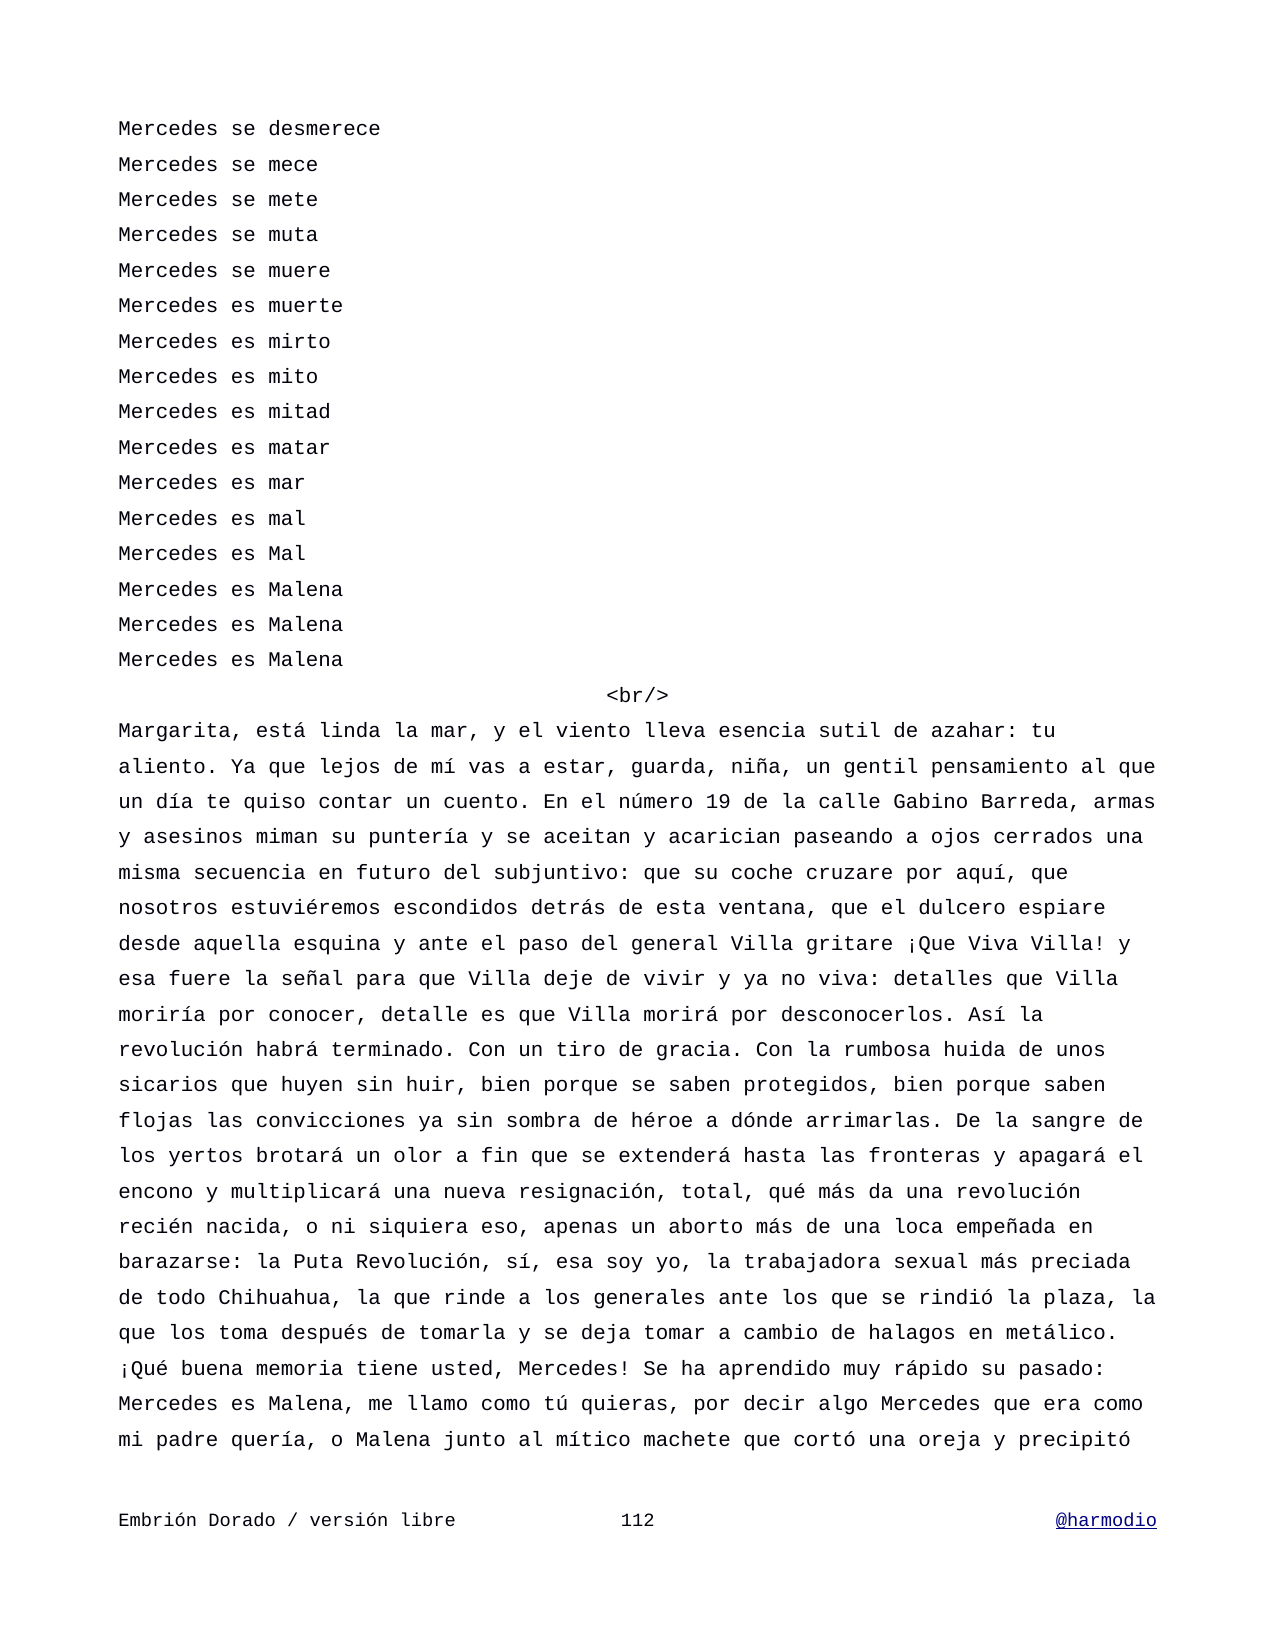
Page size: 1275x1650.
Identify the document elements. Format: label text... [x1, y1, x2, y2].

text Mercedes se desmerece [118, 118, 1157, 142]
text Mercedes es muerte [118, 295, 1157, 319]
text Margarita, está linda la mar, y el viento lleva esencia sutil de azahar: tu aliento. Ya que lejos de mí vas a estar, guarda, niña, un gentil pensamiento al que un día te quiso contar un cuento. En el número 19 de la calle Gabino Barreda, armas y asesinos miman su puntería y se aceitan y acarician paseando a ojos cerrados una misma secuencia en futuro del subjuntivo: que su coche cruzare por aquí, que nosotros estuviéremos escondidos detrás de esta ventana, que el dulcero espiare desde aquella esquina y ante el paso del general Villa gritare ¡Que Viva Villa! y esa fuere la señal para que Villa deje de vivir y ya no viva: detalles que Villa moriría por conocer, detalle es que Villa morirá por desconocerlos. Así la revolución habrá terminado. Con un tiro de gracia. Con la rumbosa huida de unos sicarios que huyen sin huir, bien porque se saben protegidos, bien porque saben flojas las convicciones ya sin sombra de héroe a dónde arrimarlas. De la sangre de los yertos brotará un olor a fin que se extenderá hasta las fronteras y apagará el encono y multiplicará una nueva resignación, total, qué más da una revolución recién nacida, o ni siquiera eso, apenas un aborto más de una loca empeñada en barazarse: la Puta Revolución, sí, esa soy yo, la trabajadora sexual más preciada de todo Chihuahua, la que rinde a los generales ante los que se rindió la plaza, la que los toma después de tomarla y se deja tomar a cambio de halagos en metálico. ¡Qué buena memoria tiene usted, Mercedes! Se ha aprendido muy rápido su pasado: Mercedes es Malena, me llamo como tú quieras, por decir algo Mercedes que era como mi padre quería, o Malena junto al mítico machete que cortó una oreja y precipitó [118, 720, 1157, 1452]
text Mercedes es mito [118, 366, 1157, 390]
text Mercedes es mirto [118, 331, 1157, 354]
text Mercedes es mitad [118, 401, 1157, 425]
text Mercedes es Malena [118, 578, 1157, 602]
text Mercedes se muere [118, 260, 1157, 283]
text Mercedes es Mal [118, 543, 1157, 567]
text Mercedes es mal [118, 508, 1157, 531]
text Mercedes es Malena [118, 649, 1157, 673]
text Mercedes se mece [118, 153, 1157, 177]
text Mercedes es matar [118, 437, 1157, 461]
text Mercedes se mete [118, 189, 1157, 213]
text Mercedes se muta [118, 224, 1157, 248]
text Mercedes es Malena [118, 614, 1157, 638]
text Mercedes es mar [118, 472, 1157, 496]
text <br/> [118, 685, 1157, 708]
